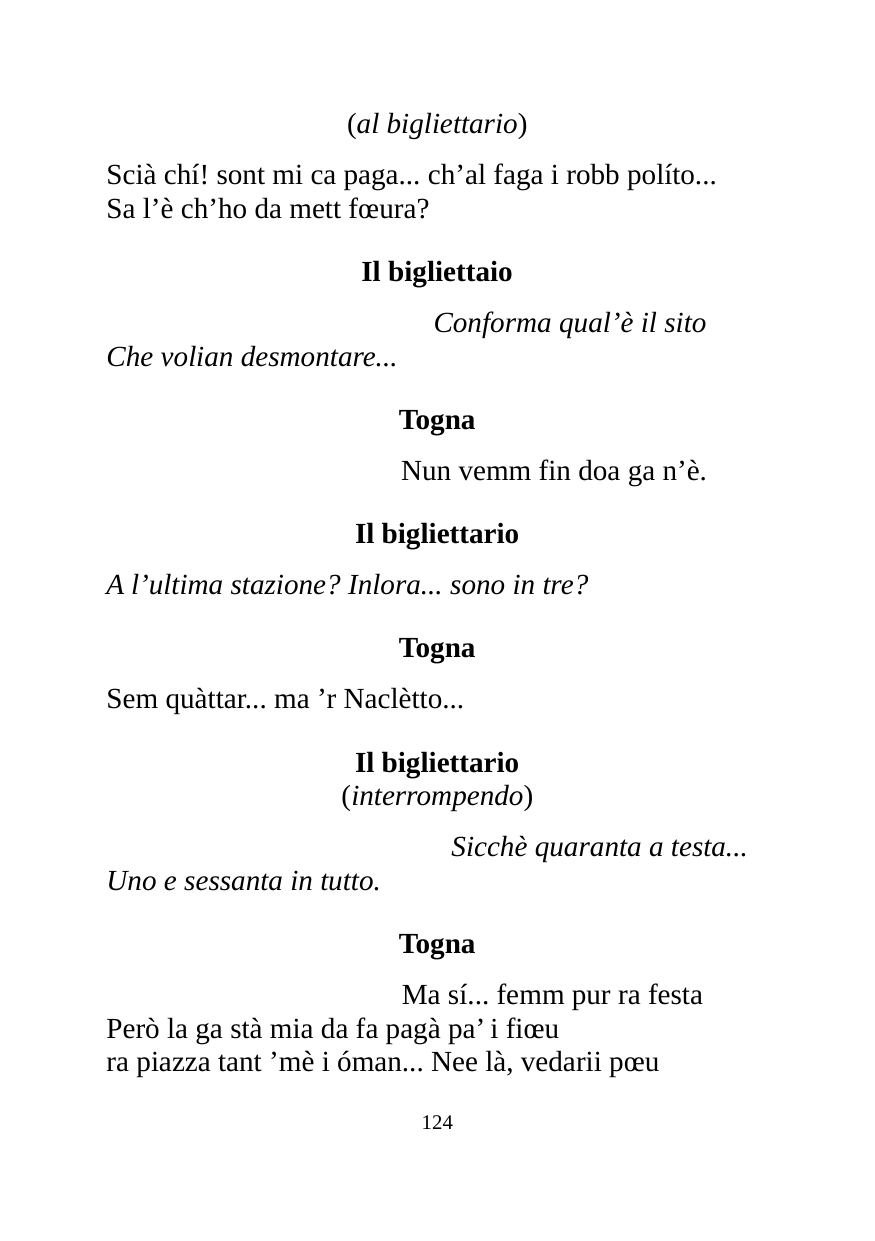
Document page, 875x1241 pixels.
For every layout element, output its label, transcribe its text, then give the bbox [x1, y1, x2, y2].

text Ma sí... femm pur ra festa [402, 977, 768, 1011]
text Sicchè quaranta a testa... [106, 829, 768, 863]
text Conforma qual’è il sito [106, 305, 768, 339]
text Nun vemm fin doa ga n’è. [106, 453, 768, 487]
text Il bigliettaio [106, 254, 768, 288]
text Uno e sessanta in tutto. [106, 863, 768, 897]
text Togna [106, 402, 768, 435]
text ra piazza tant ’mè i óman... Nee là, vedarii pœu [106, 1044, 768, 1078]
text Sem quàttar... ma ’r Naclètto... [106, 682, 768, 715]
text Togna [106, 926, 768, 959]
text Sa l’è ch’ho da mett fœura? [106, 191, 768, 224]
text Il bigliettario (interrompendo) [106, 745, 768, 812]
text Però la ga stà mia da fa pagà pa’ i fiœu [106, 1011, 768, 1044]
text Togna [106, 630, 768, 664]
text Scià chí! sont mi ca paga... ch’al faga i robb políto... [106, 157, 768, 191]
text A l’ultima stazione? Inlora... sono in tre? [106, 567, 768, 601]
text Che volian desmontare... [106, 339, 768, 372]
text Il bigliettario [106, 516, 768, 550]
text (al bigliettario) [106, 106, 768, 140]
